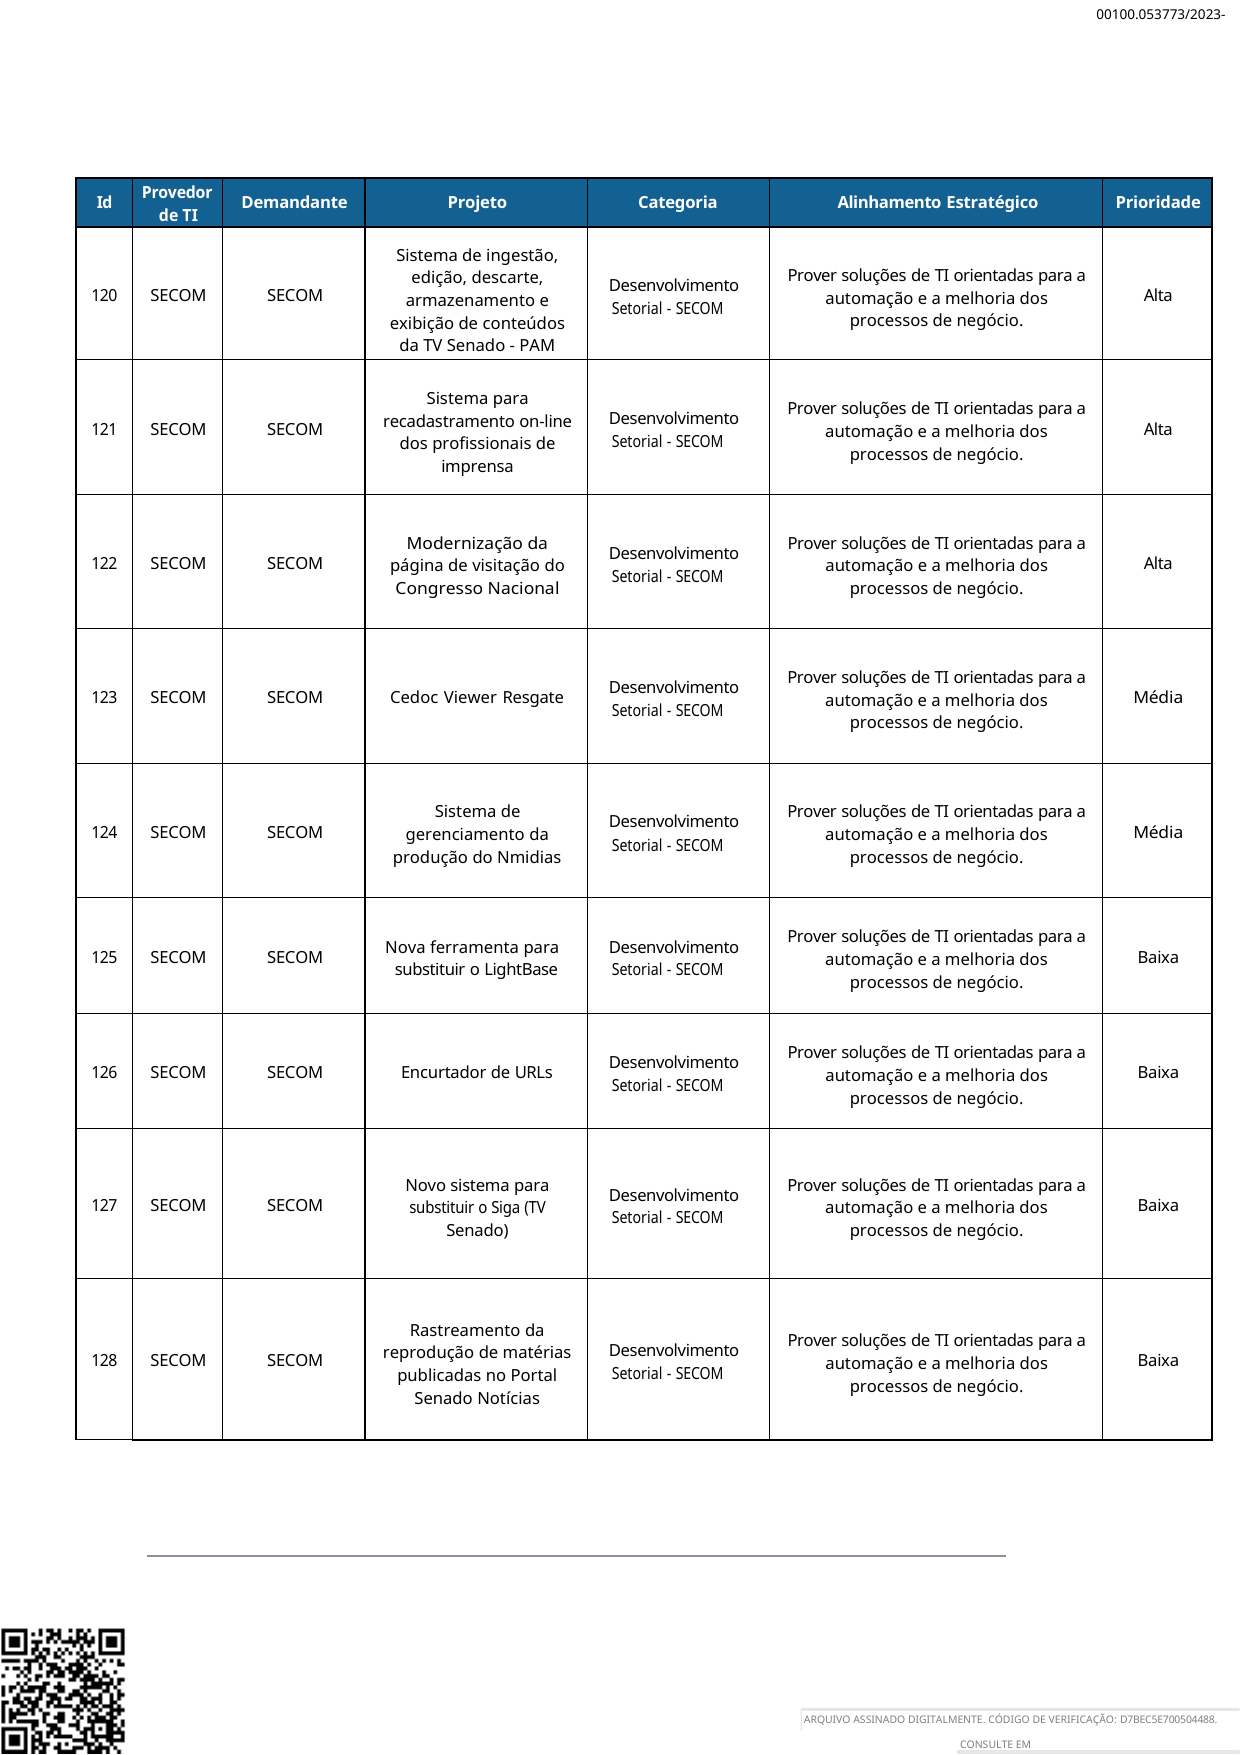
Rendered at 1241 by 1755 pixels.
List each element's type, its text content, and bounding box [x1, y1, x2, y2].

table_cell SECOM [133, 1014, 222, 1128]
table_cell Desenvolvimento Setorial - SECOM [588, 228, 769, 359]
table_cell Prover soluções de TI orientadas para a automação e a melhoria dos processos de negócio. [770, 228, 1102, 359]
table_header Categoria [588, 179, 769, 226]
table_cell Desenvolvimento Setorial - SECOM [588, 360, 769, 494]
table_cell 120 [77, 228, 132, 359]
table_cell Prover soluções de TI orientadas para a automação e a melhoria dos processos de negócio. [770, 1279, 1102, 1439]
table_cell SECOM [133, 1279, 222, 1439]
table_header Demandante [223, 179, 364, 226]
table_header Projeto [366, 179, 587, 226]
table_cell Alta [1103, 228, 1211, 359]
table_header Prioridade [1103, 179, 1211, 226]
table_cell Prover soluções de TI orientadas para a automação e a melhoria dos processos de negócio. [770, 629, 1102, 762]
table_cell Média [1103, 629, 1211, 762]
table_cell Alta [1103, 495, 1211, 628]
table_cell Desenvolvimento Setorial - SECOM [588, 629, 769, 762]
table_cell SECOM [133, 228, 222, 359]
table_cell SECOM [223, 898, 364, 1012]
table_cell Prover soluções de TI orientadas para a automação e a melhoria dos processos de negócio. [770, 1129, 1102, 1277]
table_cell Cedoc Viewer Resgate [366, 629, 587, 762]
table_cell SECOM [223, 629, 364, 762]
table_cell SECOM [133, 360, 222, 494]
table_cell Prover soluções de TI orientadas para a automação e a melhoria dos processos de negócio. [770, 360, 1102, 494]
table_cell 121 [77, 360, 132, 494]
table_cell SECOM [223, 228, 364, 359]
table_cell Sistema para recadastramento on-line dos profissionais de imprensa [366, 360, 587, 494]
table_header Alinhamento Estratégico [770, 179, 1102, 226]
table_cell Prover soluções de TI orientadas para a automação e a melhoria dos processos de negócio. [770, 495, 1102, 628]
table_header Id [77, 179, 132, 226]
table_cell SECOM [223, 1129, 364, 1277]
table_cell 124 [77, 764, 132, 897]
table_cell SECOM [223, 764, 364, 897]
table_cell Sistema de ingestão, edição, descarte, armazenamento e exibição de conteúdos da TV Senado - PAM [366, 228, 587, 359]
table_cell 122 [77, 495, 132, 628]
table_cell SECOM [223, 1279, 364, 1439]
table_cell 126 [77, 1014, 132, 1128]
table_cell 127 [77, 1129, 132, 1277]
table_cell Modernização da página de visitação do Congresso Nacional [366, 495, 587, 628]
table_cell Alta [1103, 360, 1211, 494]
table_cell SECOM [133, 764, 222, 897]
table_cell Desenvolvimento Setorial - SECOM [588, 1279, 769, 1439]
table_cell Baixa [1103, 898, 1211, 1012]
table_cell SECOM [133, 629, 222, 762]
table_cell Nova ferramenta para substituir o LightBase [366, 898, 587, 1012]
table_cell Desenvolvimento Setorial - SECOM [588, 764, 769, 897]
table_cell Média [1103, 764, 1211, 897]
table_header Provedor de TI [133, 179, 222, 226]
table_cell SECOM [223, 360, 364, 494]
table_cell SECOM [133, 1129, 222, 1277]
table_cell Novo sistema para substituir o Siga (TV Senado) [366, 1129, 587, 1277]
table_cell Baixa [1103, 1279, 1211, 1439]
table_cell Baixa [1103, 1014, 1211, 1128]
table_cell Desenvolvimento Setorial - SECOM [588, 898, 769, 1012]
table_cell 123 [77, 629, 132, 762]
table_cell Prover soluções de TI orientadas para a automação e a melhoria dos processos de negócio. [770, 764, 1102, 897]
table_cell 125 [77, 898, 132, 1012]
table_cell SECOM [223, 495, 364, 628]
table_cell SECOM [223, 1014, 364, 1128]
table_cell Desenvolvimento Setorial - SECOM [588, 1014, 769, 1128]
table_cell Encurtador de URLs [366, 1014, 587, 1128]
table_cell Desenvolvimento Setorial - SECOM [588, 1129, 769, 1277]
table_cell Prover soluções de TI orientadas para a automação e a melhoria dos processos de negócio. [770, 898, 1102, 1012]
table_cell SECOM [133, 898, 222, 1012]
table_cell Rastreamento da reprodução de matérias publicadas no Portal Senado Notícias [366, 1279, 587, 1439]
table_cell Prover soluções de TI orientadas para a automação e a melhoria dos processos de negócio. [770, 1014, 1102, 1128]
table_cell SECOM [133, 495, 222, 628]
table_cell Sistema de gerenciamento da produção do Nmidias [366, 764, 587, 897]
table_cell 128 [77, 1279, 132, 1439]
table_cell Baixa [1103, 1129, 1211, 1277]
table_cell Desenvolvimento Setorial - SECOM [588, 495, 769, 628]
